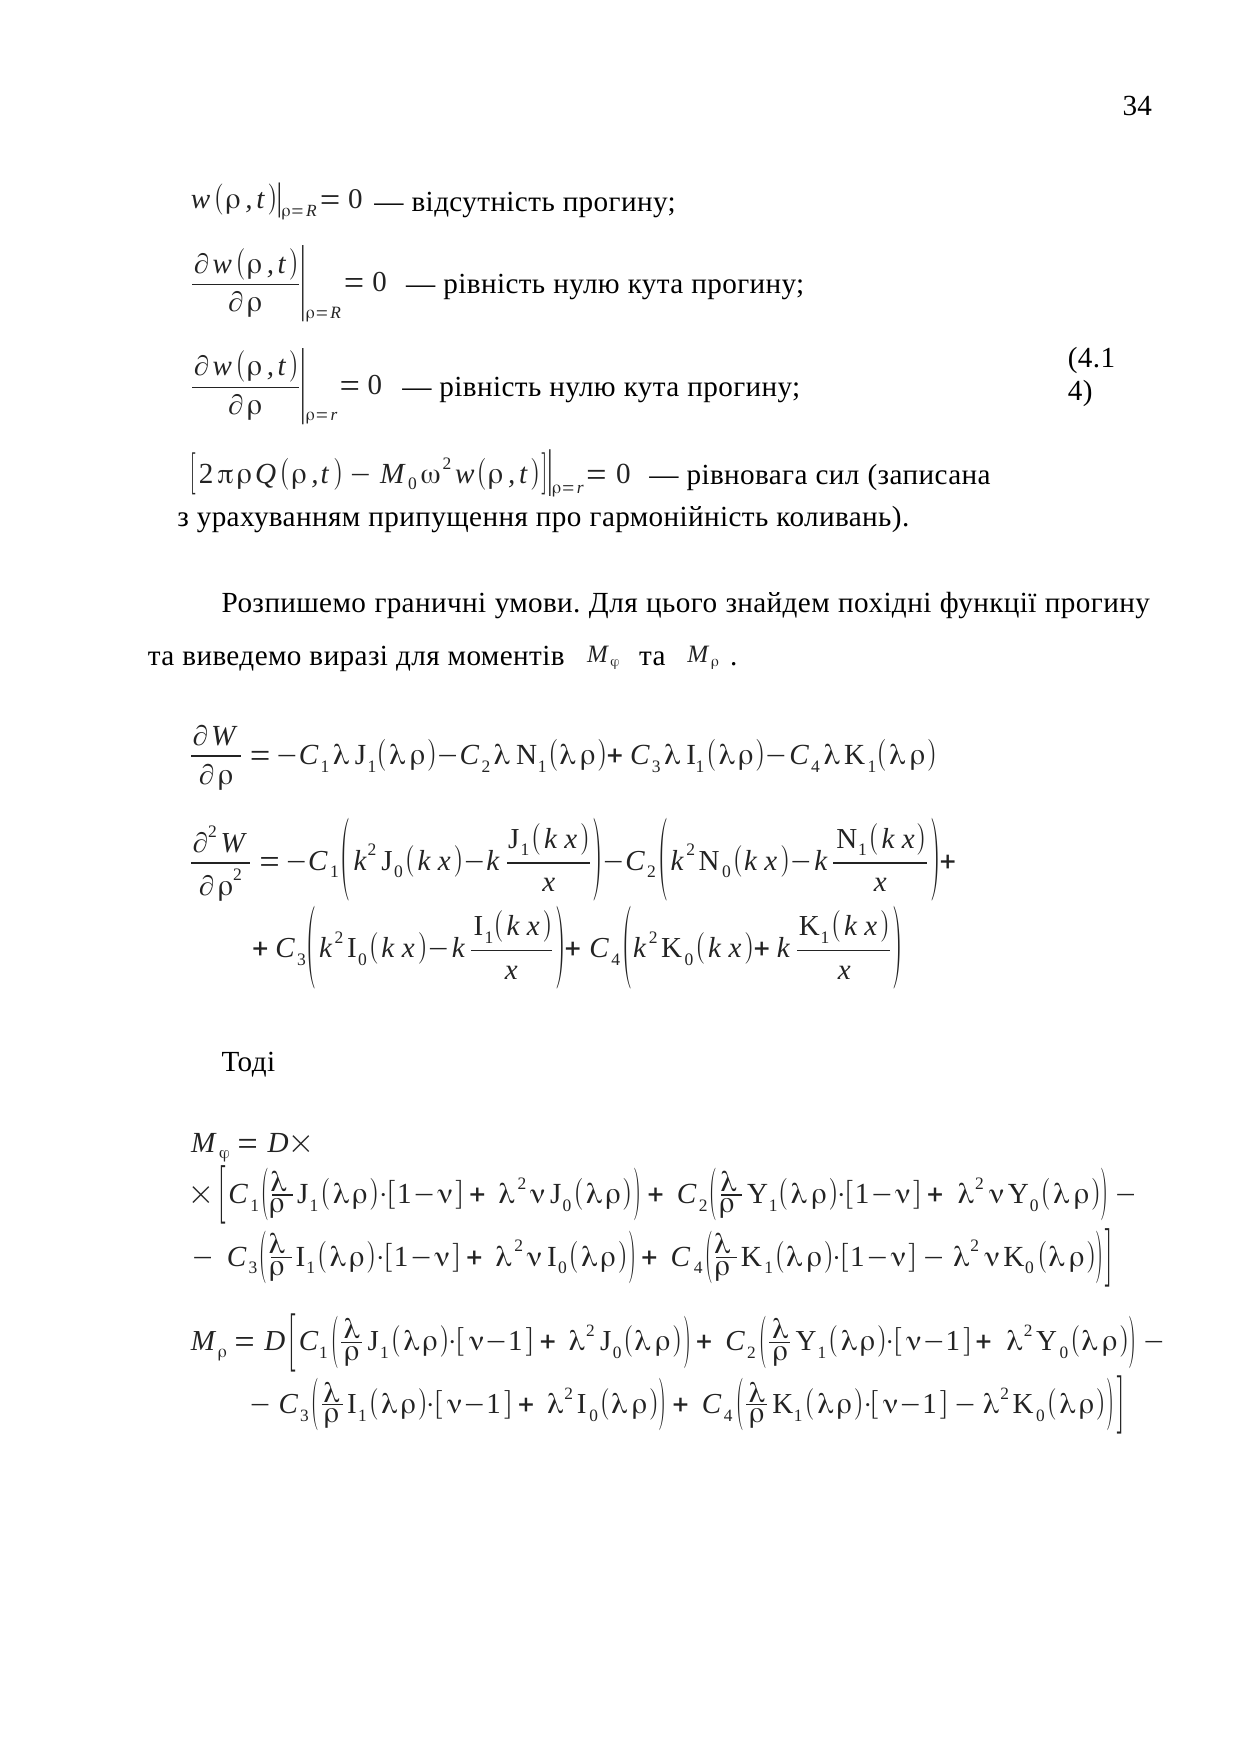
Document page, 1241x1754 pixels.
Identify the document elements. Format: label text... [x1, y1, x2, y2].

table_header [1038, 152, 1152, 277]
text Тоді [148, 1044, 1152, 1077]
table_header (4.14) [1038, 278, 1152, 436]
text Розпишемо граничні умови. Для цього знайдем похідні функції прогину та виведемо виразі для моментів та . [148, 586, 1152, 671]
table_header [1038, 437, 1152, 586]
table_header [148, 563, 1038, 586]
table_header — відсутність прогину; — рівність нулю кута прогину; — рівність нулю кута прогину; — рівновага сил (записана з урахуванням припущення про гармонійність коливань). [148, 153, 1038, 562]
